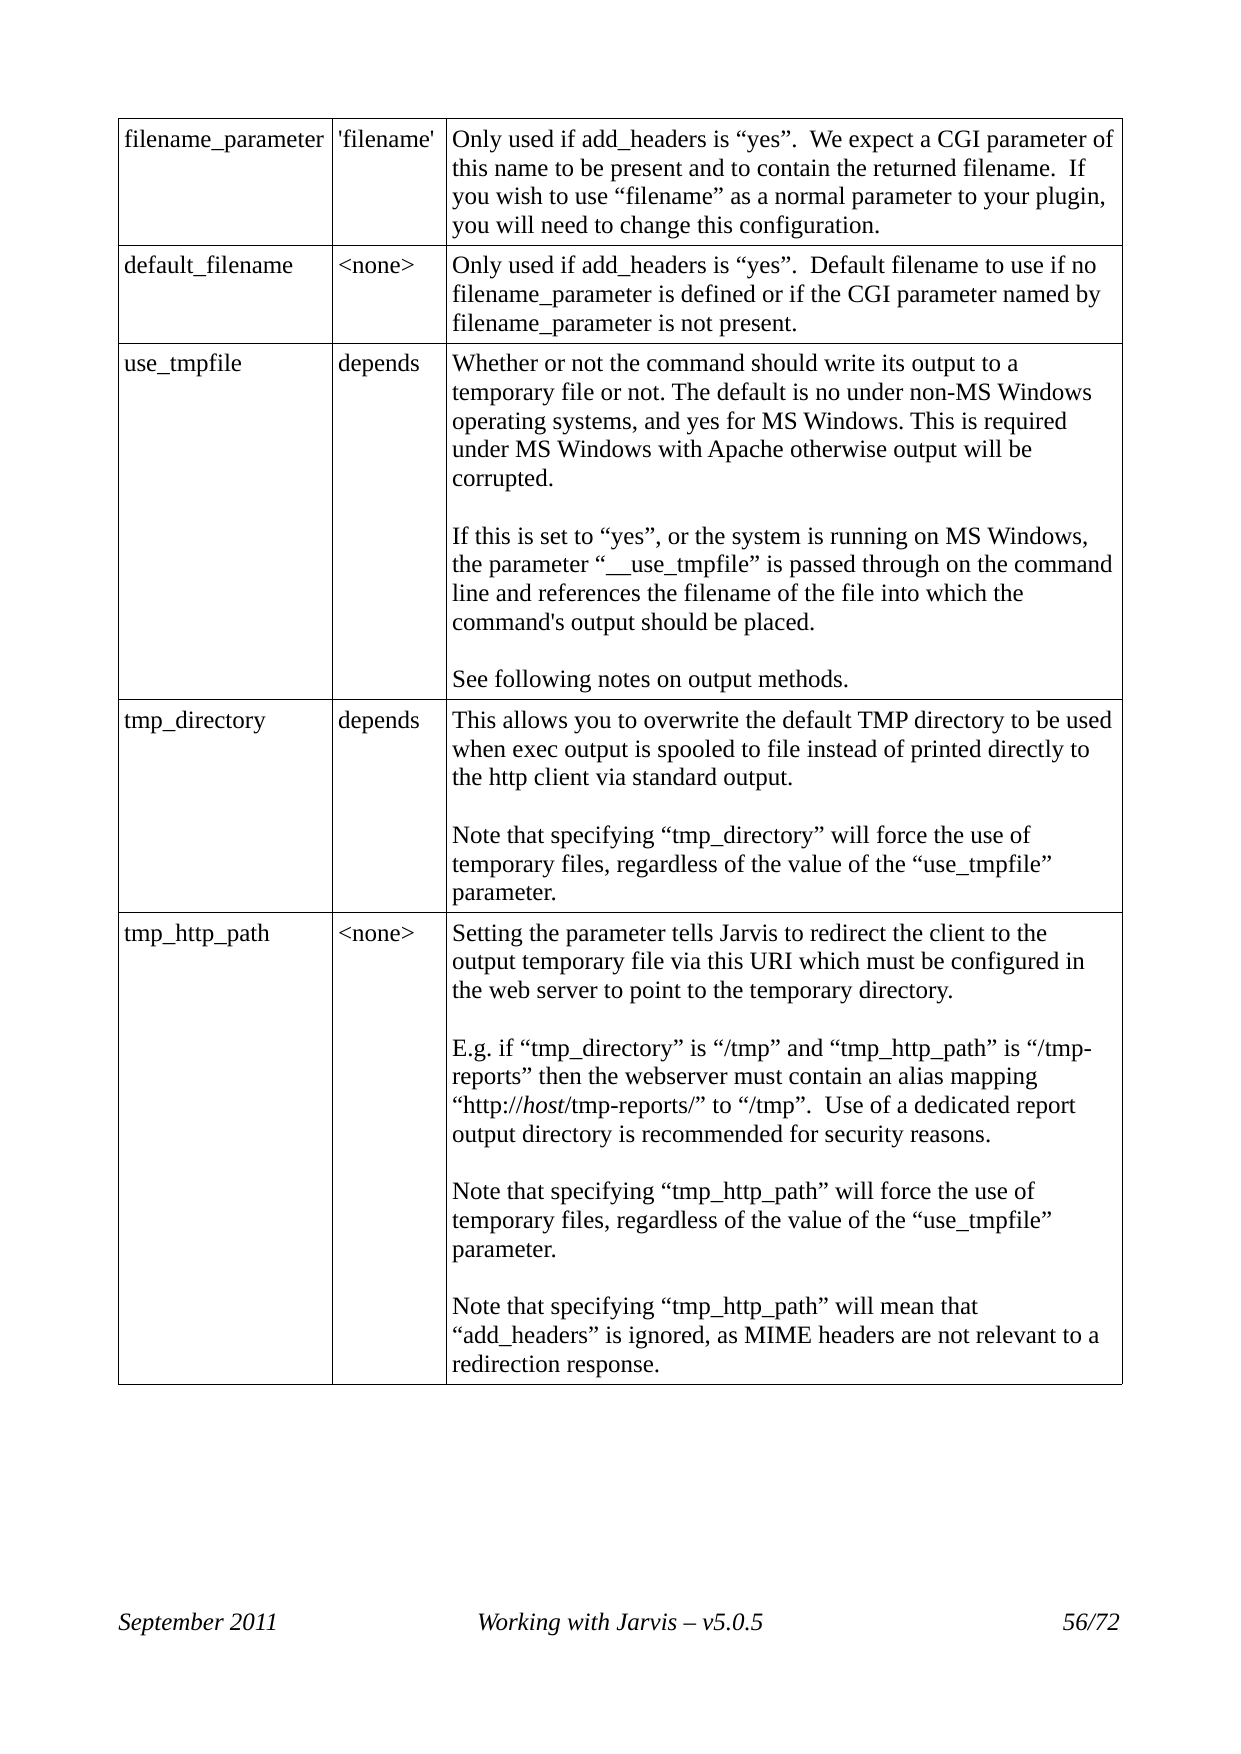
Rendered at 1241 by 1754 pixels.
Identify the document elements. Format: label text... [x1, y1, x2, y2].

table_cell depends [333, 344, 446, 699]
table_cell This allows you to overwrite the default TMP directory to be used when exec output is spooled to file instead of printed directly to the http client via standard output. Note that specifying “tmp_directory” will force the use of temporary files, regardless of the value of the “use_tmpfile” parameter. [447, 700, 1122, 912]
table_cell Whether or not the command should write its output to a temporary file or not. The default is no under non-MS Windows operating systems, and yes for MS Windows. This is required under MS Windows with Apache otherwise output will be corrupted. If this is set to “yes”, or the system is running on MS Windows, the parameter “__use_tmpfile” is passed through on the command line and references the filename of the file into which the command's output should be placed. See following notes on output methods. [447, 344, 1122, 699]
table_cell Only used if add_headers is “yes”. We expect a CGI parameter of this name to be present and to contain the returned filename. If you wish to use “filename” as a normal parameter to your plugin, you will need to change this configuration. [447, 119, 1122, 245]
table_cell tmp_http_path [119, 913, 332, 1383]
table_cell Setting the parameter tells Jarvis to redirect the client to the output temporary file via this URI which must be configured in the web server to point to the temporary directory. E.g. if “tmp_directory” is “/tmp” and “tmp_http_path” is “/tmp-reports” then the webserver must contain an alias mapping “http://host/tmp-reports/” to “/tmp”. Use of a dedicated report output directory is recommended for security reasons. Note that specifying “tmp_http_path” will force the use of temporary files, regardless of the value of the “use_tmpfile” parameter. Note that specifying “tmp_http_path” will mean that “add_headers” is ignored, as MIME headers are not relevant to a redirection response. [447, 913, 1122, 1383]
table_cell default_filename [119, 246, 332, 342]
table_cell <none> [333, 913, 446, 1383]
table_cell filename_parameter [119, 119, 332, 245]
table_cell 'filename' [333, 119, 446, 245]
table_cell Only used if add_headers is “yes”. Default filename to use if no filename_parameter is defined or if the CGI parameter named by filename_parameter is not present. [447, 246, 1122, 342]
table_cell <none> [333, 246, 446, 342]
table_cell use_tmpfile [119, 344, 332, 699]
table_cell tmp_directory [119, 700, 332, 912]
table_cell depends [333, 700, 446, 912]
